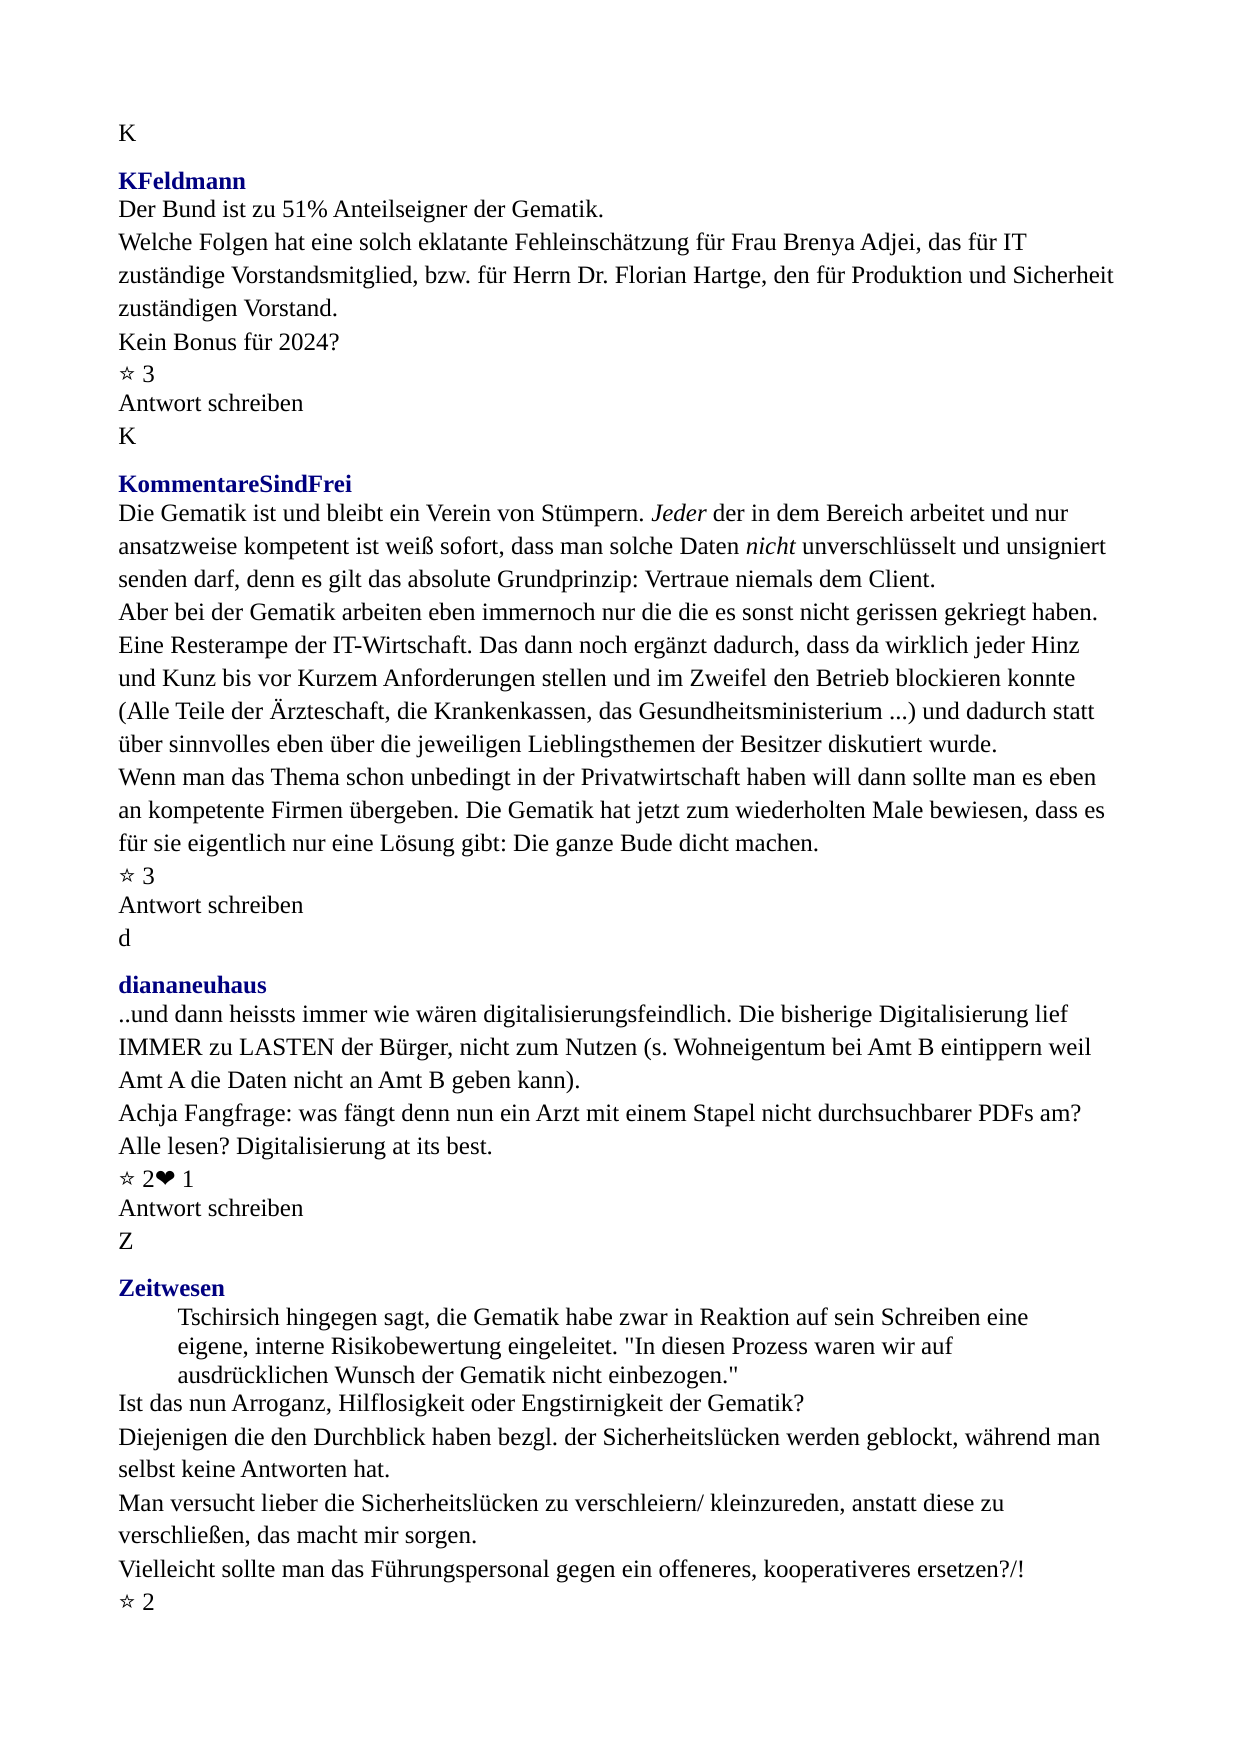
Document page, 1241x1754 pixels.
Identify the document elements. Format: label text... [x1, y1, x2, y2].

text ⭐️ 3 [118, 861, 1122, 890]
text Der Bund ist zu 51% Anteilseigner der Gematik. [118, 194, 1122, 223]
text Achja Fangfrage: was fängt denn nun ein Arzt mit einem Stapel nicht durchsuchbarer PDFs am? Alle lesen? Digitalisierung at its best. [118, 1098, 1122, 1160]
text ⭐️ 2 [118, 1587, 1122, 1615]
text Vielleicht sollte man das Führungspersonal gegen ein offeneres, kooperativeres ersetzen?/! [118, 1554, 1122, 1582]
subtitle Zeitwesen [118, 1273, 1122, 1302]
text Antwort schreiben [118, 388, 1122, 417]
text Z [118, 1226, 1122, 1255]
subtitle KFeldmann [118, 166, 1122, 194]
text Kein Bonus für 2024? [118, 327, 1122, 355]
text ⭐️ 3 [118, 359, 1122, 388]
text K [118, 118, 1122, 147]
text Man versucht lieber die Sicherheitslücken zu verschleiern/ kleinzureden, anstatt diese zu verschließen, das macht mir sorgen. [118, 1488, 1122, 1549]
text K [118, 421, 1122, 450]
text Die Gematik ist und bleibt ein Verein von Stümpern. Jeder der in dem Bereich arbeitet und nur ansatzweise kompetent ist weiß sofort, dass man solche Daten nicht unverschlüsselt und unsigniert senden darf, denn es gilt das absolute Grundprinzip: Vertraue niemals dem Client. [118, 498, 1122, 592]
subtitle KommentareSindFrei [118, 469, 1122, 498]
text Antwort schreiben [118, 890, 1122, 918]
text Ist das nun Arroganz, Hilflosigkeit oder Engstirnigkeit der Gematik? [118, 1388, 1122, 1417]
text ⭐️ 2❤️ 1 [118, 1164, 1122, 1193]
text Tschirsich hingegen sagt, die Gematik habe zwar in Reaktion auf sein Schreiben eine eigene, interne Risikobewertung eingeleitet. "In diesen Prozess waren wir auf ausdrücklichen Wunsch der Gematik nicht einbezogen." [177, 1302, 1063, 1388]
subtitle diananeuhaus [118, 970, 1122, 999]
text Welche Folgen hat eine solch eklatante Fehleinschätzung für Frau Brenya Adjei, das für IT zuständige Vorstandsmitglied, bzw. für Herrn Dr. Florian Hartge, den für Produktion und Sicherheit zuständigen Vorstand. [118, 227, 1122, 322]
text d [118, 923, 1122, 951]
text Wenn man das Thema schon unbedingt in der Privatwirtschaft haben will dann sollte man es eben an kompetente Firmen übergeben. Die Gematik hat jetzt zum wiederholten Male bewiesen, dass es für sie eigentlich nur eine Lösung gibt: Die ganze Bude dicht machen. [118, 762, 1122, 857]
text Antwort schreiben [118, 1193, 1122, 1222]
text Aber bei der Gematik arbeiten eben immernoch nur die die es sonst nicht gerissen gekriegt haben. Eine Resterampe der IT-Wirtschaft. Das dann noch ergänzt dadurch, dass da wirklich jeder Hinz und Kunz bis vor Kurzem Anforderungen stellen und im Zweifel den Betrieb blockieren konnte (Alle Teile der Ärzteschaft, die Krankenkassen, das Gesundheitsministerium ...) und dadurch statt über sinnvolles eben über die jeweiligen Lieblingsthemen der Besitzer diskutiert wurde. [118, 597, 1122, 758]
text Diejenigen die den Durchblick haben bezgl. der Sicherheitslücken werden geblockt, während man selbst keine Antworten hat. [118, 1422, 1122, 1483]
text ..und dann heissts immer wie wären digitalisierungsfeindlich. Die bisherige Digitalisierung lief IMMER zu LASTEN der Bürger, nicht zum Nutzen (s. Wohneigentum bei Amt B eintippern weil Amt A die Daten nicht an Amt B geben kann). [118, 999, 1122, 1094]
